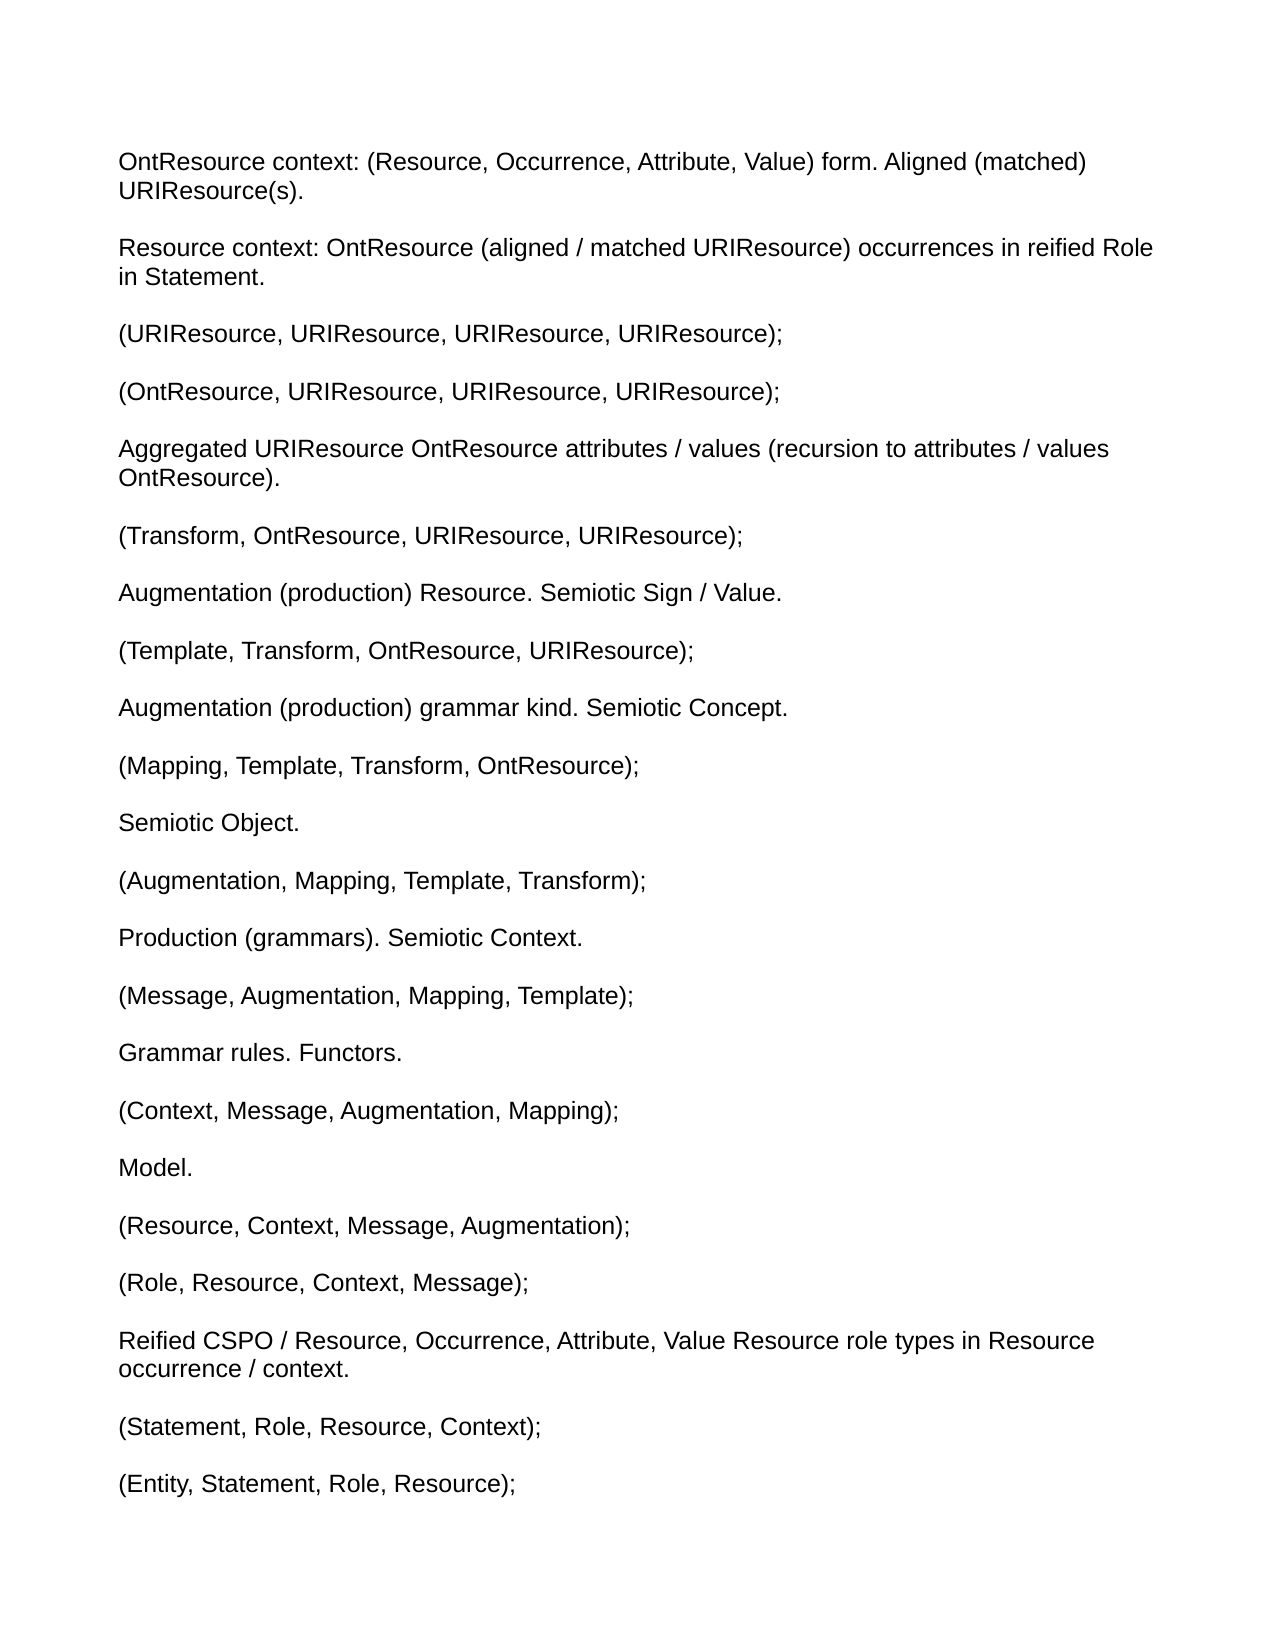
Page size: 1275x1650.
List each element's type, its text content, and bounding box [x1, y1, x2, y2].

text (Augmentation, Mapping, Template, Transform); [118, 866, 1157, 894]
text (Statement, Role, Resource, Context); [118, 1412, 1157, 1441]
text Reified CSPO / Resource, Occurrence, Attribute, Value Resource role types in Resource occurrence / context. [118, 1326, 1157, 1383]
text OntResource context: (Resource, Occurrence, Attribute, Value) form. Aligned (matched) URIResource(s). [118, 147, 1157, 204]
text Production (grammars). Semiotic Context. [118, 923, 1157, 952]
text Augmentation (production) grammar kind. Semiotic Concept. [118, 693, 1157, 722]
text (Transform, OntResource, URIResource, URIResource); [118, 521, 1157, 549]
text (Message, Augmentation, Mapping, Template); [118, 981, 1157, 1009]
text Resource context: OntResource (aligned / matched URIResource) occurrences in reified Role in Statement. [118, 233, 1157, 291]
text Aggregated URIResource OntResource attributes / values (recursion to attributes / values OntResource). [118, 434, 1157, 492]
text (Role, Resource, Context, Message); [118, 1268, 1157, 1297]
text Model. [118, 1153, 1157, 1182]
text (Context, Message, Augmentation, Mapping); [118, 1096, 1157, 1124]
text (OntResource, URIResource, URIResource, URIResource); [118, 377, 1157, 406]
text (Resource, Context, Message, Augmentation); [118, 1211, 1157, 1239]
text (URIResource, URIResource, URIResource, URIResource); [118, 319, 1157, 348]
text Semiotic Object. [118, 808, 1157, 837]
text (Entity, Statement, Role, Resource); [118, 1469, 1157, 1498]
text (Template, Transform, OntResource, URIResource); [118, 636, 1157, 664]
text (Mapping, Template, Transform, OntResource); [118, 751, 1157, 779]
text Augmentation (production) Resource. Semiotic Sign / Value. [118, 578, 1157, 607]
text Grammar rules. Functors. [118, 1038, 1157, 1067]
